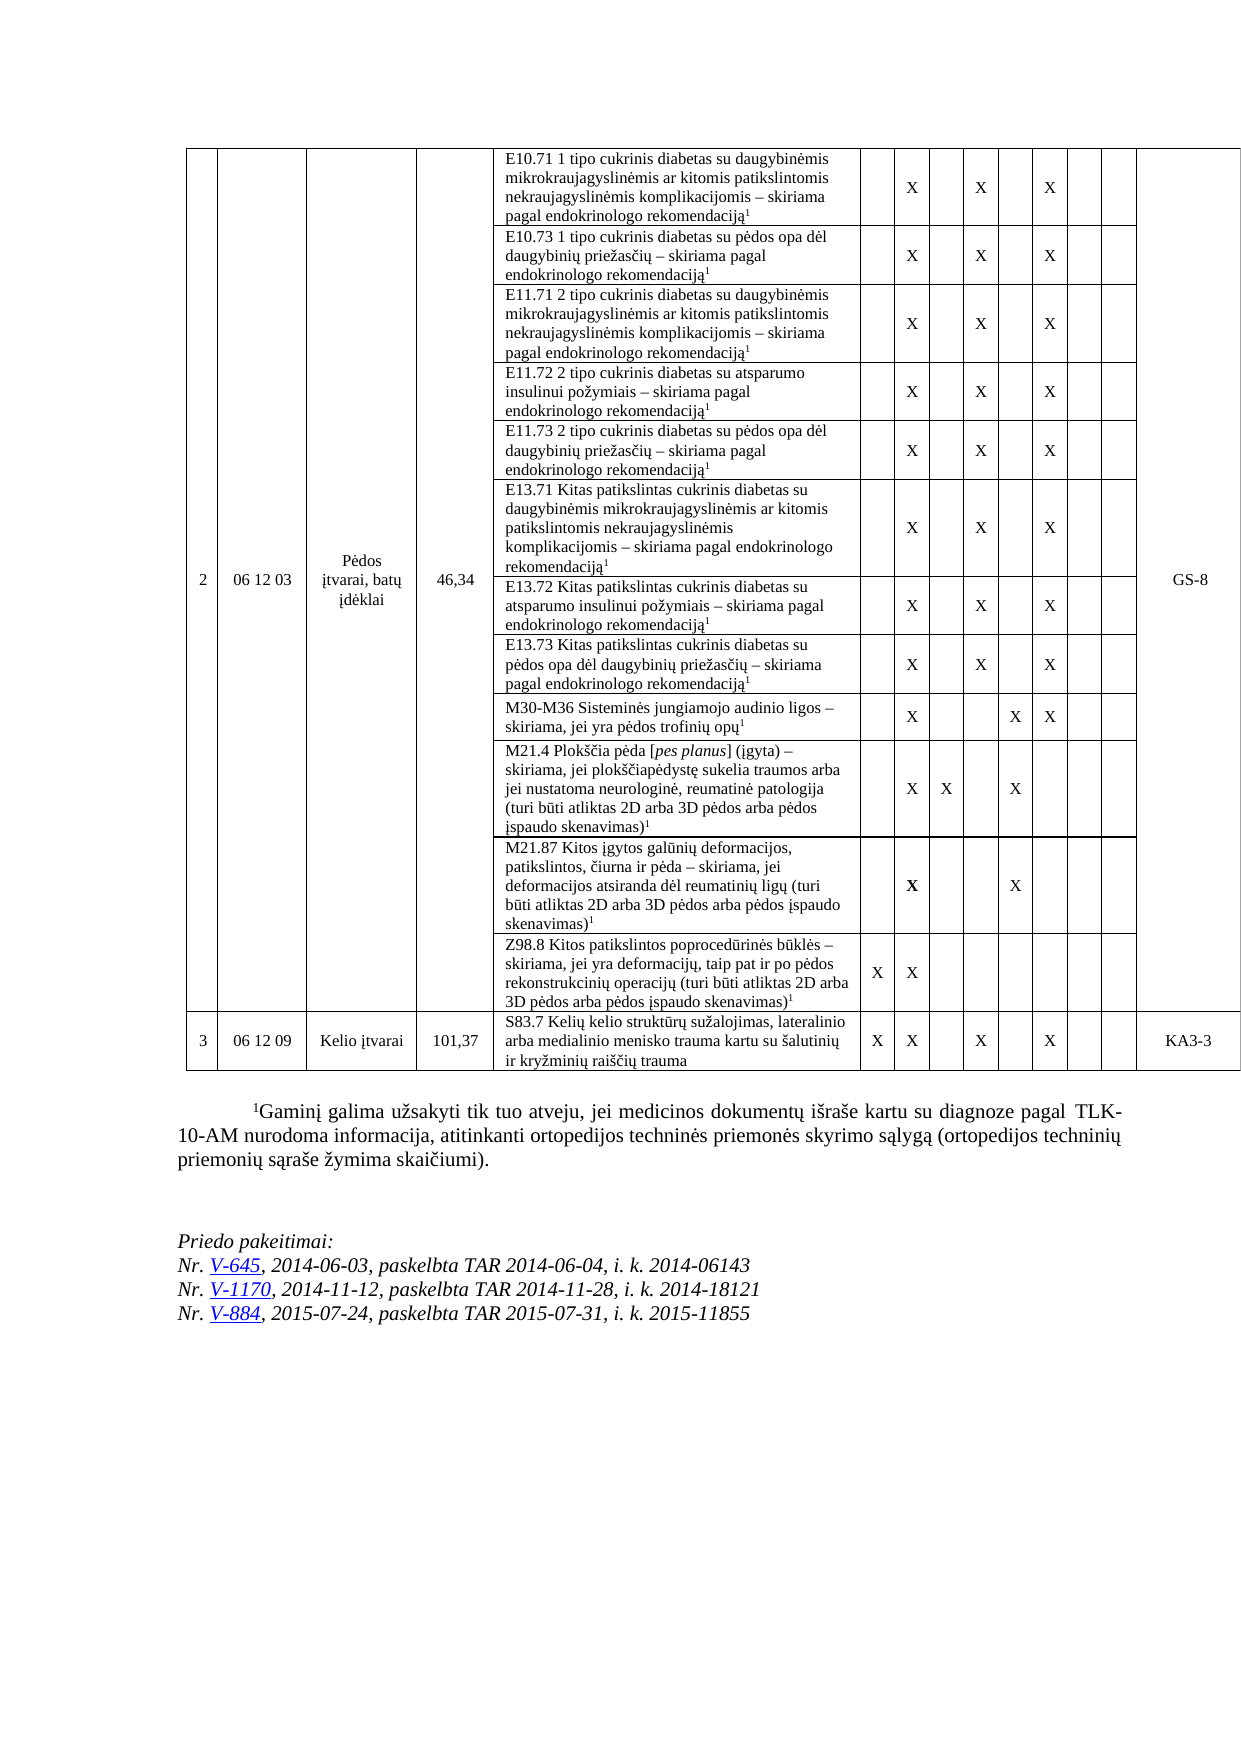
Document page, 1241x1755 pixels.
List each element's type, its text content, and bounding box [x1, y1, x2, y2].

text Nr. V-884, 2015-07-24, paskelbta TAR 2015-07-31, i. k. 2015-11855 [177, 1301, 1122, 1325]
table_cell 3 [187, 1012, 217, 1069]
table_cell [1102, 1012, 1136, 1069]
table_cell [861, 577, 894, 634]
table_cell [1033, 741, 1067, 836]
table_cell [861, 741, 894, 836]
table_cell 06 12 03 [218, 149, 306, 1011]
table_cell [930, 577, 963, 634]
table_cell [861, 285, 894, 362]
table_cell X [1033, 285, 1067, 362]
table_cell [861, 480, 894, 576]
table_cell X [999, 838, 1032, 933]
table_cell [930, 934, 963, 1011]
table_cell 46,34 [417, 149, 493, 1011]
table_cell X [964, 577, 998, 634]
table_cell [999, 577, 1032, 634]
table_cell X [895, 149, 929, 225]
table_cell [1102, 363, 1136, 420]
table_cell Pėdos įtvarai, batų įdėklai [307, 149, 416, 1011]
table_cell [1068, 226, 1101, 284]
table_cell M30-M36 Sisteminės jungiamojo audinio ligos – skiriama, jei yra pėdos trofinių opų1 [494, 694, 860, 739]
table_cell [999, 149, 1032, 225]
table_cell E13.73 Kitas patikslintas cukrinis diabetas su pėdos opa dėl daugybinių priežasčių – skiriama pagal endokrinologo rekomendaciją1 [494, 635, 860, 693]
table_cell [930, 1012, 963, 1069]
table_cell [999, 934, 1032, 1011]
table_cell [861, 838, 894, 933]
table_cell X [1033, 480, 1067, 576]
table_cell E11.73 2 tipo cukrinis diabetas su pėdos opa dėl daugybinių priežasčių – skiriama pagal endokrinologo rekomendaciją1 [494, 421, 860, 479]
text 1Gaminį galima užsakyti tik tuo atveju, jei medicinos dokumentų išraše kartu su diagnoze pagal TLK-10-AM nurodoma informacija, atitinkanti ortopedijos techninės priemonės skyrimo sąlygą (ortopedijos techninių priemonių sąraše žymima skaičiumi). [177, 1099, 1122, 1171]
table_cell [930, 480, 963, 576]
table_cell [1102, 226, 1136, 284]
table_cell X [895, 934, 929, 1011]
table_cell M21.4 Plokščia pėda [pes planus] (įgyta) – skiriama, jei plokščiapėdystę sukelia traumos arba jei nustatoma neurologinė, reumatinė patologija (turi būti atliktas 2D arba 3D pėdos arba pėdos įspaudo skenavimas)1 [494, 741, 860, 836]
table_cell X [1033, 577, 1067, 634]
table_cell [1033, 934, 1067, 1011]
table_cell [1068, 838, 1101, 933]
table_cell [964, 694, 998, 739]
table_cell [999, 363, 1032, 420]
table_cell [861, 149, 894, 225]
table_cell [861, 694, 894, 739]
table_cell X [895, 741, 929, 836]
table_cell Z98.8 Kitos patikslintos poprocedūrinės būklės – skiriama, jei yra deformacijų, taip pat ir po pėdos rekonstrukcinių operacijų (turi būti atliktas 2D arba 3D pėdos arba pėdos įspaudo skenavimas)1 [494, 934, 860, 1011]
table_cell X [895, 1012, 929, 1069]
table_cell [1068, 577, 1101, 634]
table_cell [930, 635, 963, 693]
table_cell [1033, 838, 1067, 933]
table_cell X [930, 741, 963, 836]
table_cell [1068, 1012, 1101, 1069]
table_cell [930, 149, 963, 225]
table_cell [1102, 149, 1136, 225]
table_cell [1102, 934, 1136, 1011]
table_cell X [895, 635, 929, 693]
table_cell [964, 741, 998, 836]
table_cell X [964, 1012, 998, 1069]
table_cell [1068, 421, 1101, 479]
table_cell KA3-3 [1137, 1012, 1240, 1069]
table_cell [999, 1012, 1032, 1069]
table_cell 2 [187, 149, 217, 1011]
table_cell E11.72 2 tipo cukrinis diabetas su atsparumo insulinui požymiais – skiriama pagal endokrinologo rekomendaciją1 [494, 363, 860, 420]
table_cell X [964, 635, 998, 693]
table_cell X [861, 934, 894, 1011]
table_cell X [895, 285, 929, 362]
table_cell [1068, 934, 1101, 1011]
text Nr. V-1170, 2014-11-12, paskelbta TAR 2014-11-28, i. k. 2014-18121 [177, 1277, 1122, 1301]
table_cell [1102, 421, 1136, 479]
table_cell X [1033, 421, 1067, 479]
table_cell 06 12 09 [218, 1012, 306, 1069]
table_cell [999, 421, 1032, 479]
table_cell [930, 285, 963, 362]
table_cell [1068, 694, 1101, 739]
table_cell X [895, 480, 929, 576]
text Nr. V-645, 2014-06-03, paskelbta TAR 2014-06-04, i. k. 2014-06143 [177, 1253, 1122, 1277]
table_cell S83.7 Kelių kelio struktūrų sužalojimas, lateralinio arba medialinio menisko trauma kartu su šalutinių ir kryžminių raiščių trauma [494, 1012, 860, 1069]
text Priedo pakeitimai: [177, 1229, 1122, 1253]
table_cell [1102, 577, 1136, 634]
table_cell X [895, 577, 929, 634]
table_cell E10.71 1 tipo cukrinis diabetas su daugybinėmis mikrokraujagyslinėmis ar kitomis patikslintomis nekraujagyslinėmis komplikacijomis – skiriama pagal endokrinologo rekomendaciją1 [494, 149, 860, 225]
table_cell [861, 635, 894, 693]
table_cell [999, 226, 1032, 284]
table_cell X [1033, 635, 1067, 693]
table_cell X [895, 226, 929, 284]
table_cell [930, 694, 963, 739]
table_cell [861, 421, 894, 479]
table_cell [1068, 741, 1101, 836]
table_cell X [964, 480, 998, 576]
table_cell E10.73 1 tipo cukrinis diabetas su pėdos opa dėl daugybinių priežasčių – skiriama pagal endokrinologo rekomendaciją1 [494, 226, 860, 284]
table_cell [964, 934, 998, 1011]
table_cell [1102, 635, 1136, 693]
table_cell X [1033, 226, 1067, 284]
table_cell [930, 838, 963, 933]
table_cell [999, 480, 1032, 576]
table_cell [1068, 363, 1101, 420]
table_cell [861, 226, 894, 284]
table_cell X [1033, 363, 1067, 420]
table_cell [861, 363, 894, 420]
table_cell X [895, 838, 929, 933]
table_cell [1102, 694, 1136, 739]
table_cell [999, 635, 1032, 693]
table_cell [930, 363, 963, 420]
table_cell X [999, 741, 1032, 836]
table_cell [1102, 285, 1136, 362]
table_cell X [964, 226, 998, 284]
table_cell Kelio įtvarai [307, 1012, 416, 1069]
table_cell X [964, 421, 998, 479]
table_cell X [964, 285, 998, 362]
table_cell [1102, 480, 1136, 576]
table_cell [930, 421, 963, 479]
table_cell [1102, 741, 1136, 836]
table_cell [1068, 480, 1101, 576]
table_cell E11.71 2 tipo cukrinis diabetas su daugybinėmis mikrokraujagyslinėmis ar kitomis patikslintomis nekraujagyslinėmis komplikacijomis – skiriama pagal endokrinologo rekomendaciją1 [494, 285, 860, 362]
table_cell X [895, 363, 929, 420]
table_cell X [1033, 149, 1067, 225]
table_cell [930, 226, 963, 284]
table_cell [1068, 635, 1101, 693]
table_cell 101,37 [417, 1012, 493, 1069]
table_cell M21.87 Kitos įgytos galūnių deformacijos, patikslintos, čiurna ir pėda – skiriama, jei deformacijos atsiranda dėl reumatinių ligų (turi būti atliktas 2D arba 3D pėdos arba pėdos įspaudo skenavimas)1 [494, 838, 860, 933]
table_cell E13.71 Kitas patikslintas cukrinis diabetas su daugybinėmis mikrokraujagyslinėmis ar kitomis patikslintomis nekraujagyslinėmis komplikacijomis – skiriama pagal endokrinologo rekomendaciją1 [494, 480, 860, 576]
table_cell X [964, 363, 998, 420]
table_cell [1102, 838, 1136, 933]
table_cell GS-8 [1137, 149, 1240, 1011]
table_cell X [1033, 694, 1067, 739]
table_cell [1068, 149, 1101, 225]
table_cell X [1033, 1012, 1067, 1069]
table_cell X [895, 694, 929, 739]
table_cell X [999, 694, 1032, 739]
table_cell X [964, 149, 998, 225]
table_cell E13.72 Kitas patikslintas cukrinis diabetas su atsparumo insulinui požymiais – skiriama pagal endokrinologo rekomendaciją1 [494, 577, 860, 634]
table_cell X [861, 1012, 894, 1069]
table_cell [999, 285, 1032, 362]
table_cell X [895, 421, 929, 479]
table_cell [1068, 285, 1101, 362]
table_cell [964, 838, 998, 933]
